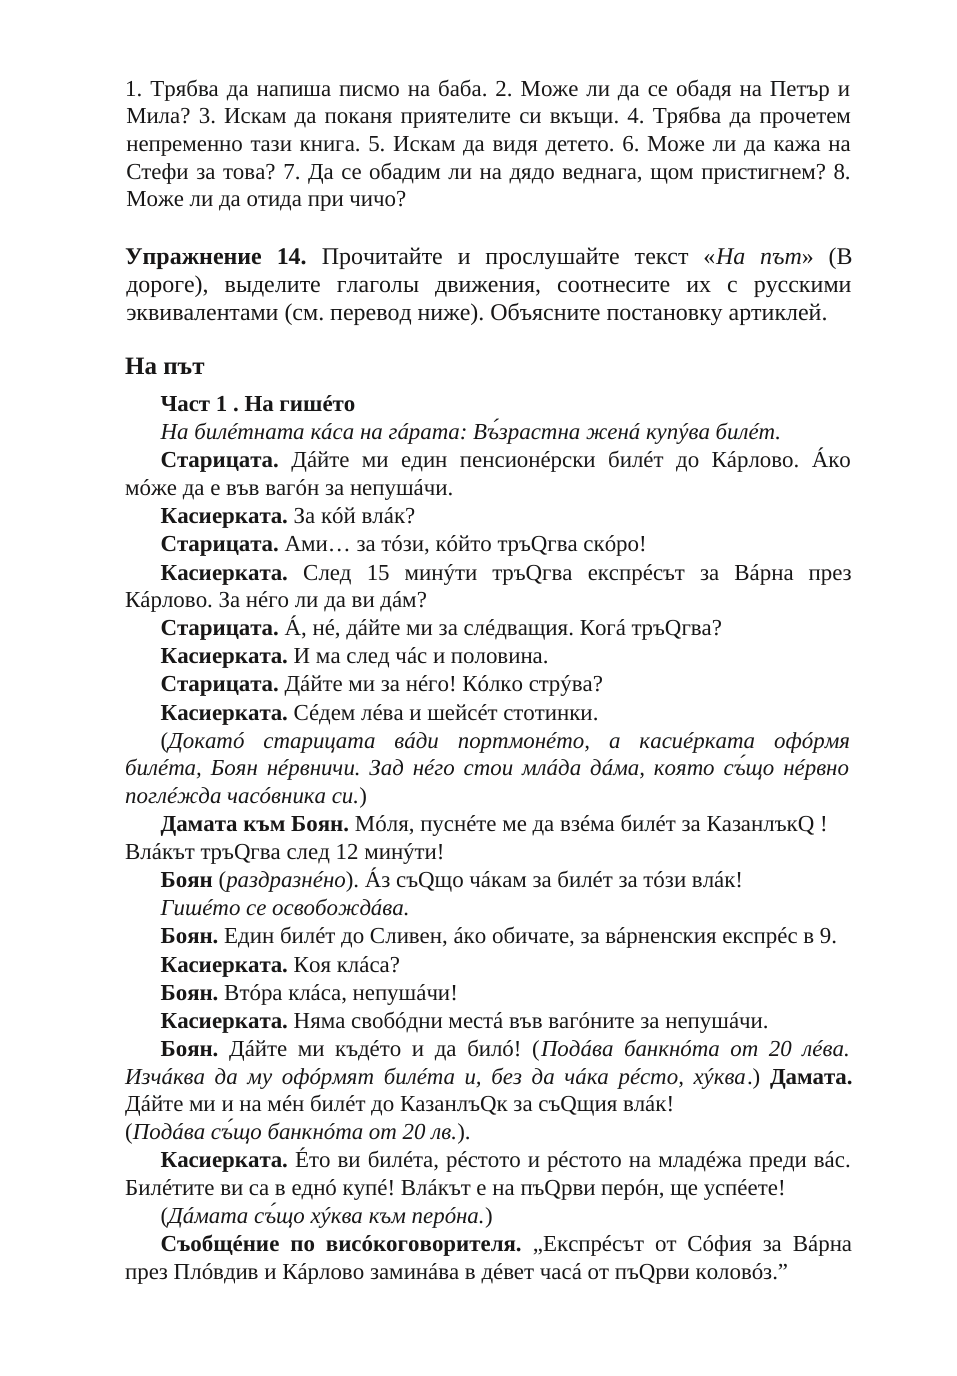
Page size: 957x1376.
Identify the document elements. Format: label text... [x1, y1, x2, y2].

text Дамата към Боян. Мóля, пуснéте ме да взéма билéт за КазанлъкQ ! [160, 810, 852, 836]
text Касиерката. И ма след чáс и половина. [160, 642, 852, 669]
text Боян (раздразнéно). Áз съQщо чáкам за билéт за тóзи влáк! [160, 866, 852, 893]
text (Дáмата съ́що хýква към перóна.) [160, 1202, 852, 1229]
text Боян. Дáйте ми къдéто и да билó! (Подáва банкнóта от 20 лéва. Изчáква да му офóрмят билéта и, без да чáка рéсто, хýква.) Дамата. Дáйте ми и на мéн билéт до КазанлъQк за съQщия влáк! [125, 1035, 852, 1117]
text Част 1 . На гишéто [160, 390, 853, 417]
text Гишéто се освобождáва. [160, 894, 852, 921]
text Касиерката. След 15 минýти тръQгва експрéсът за Вáрна през Кáрлово. За нéго ли да ви дáм? [125, 558, 852, 612]
text Старицата. Ами… за тóзи, кóйто тръQгва скóро! [160, 530, 852, 557]
text Влáкът тръQгва след 12 минýти! [125, 838, 852, 864]
text (Подáва съ́що банкнóта от 20 лв.). [125, 1118, 852, 1145]
text Касиерката. Няма свобóдни местá във вагóните за непушáчи. [160, 1007, 852, 1033]
text Касиерката. Сéдем лéва и шейсéт стотинки. [160, 699, 852, 725]
text Упражнение 14. Прочитайте и прослушайте текст «На път» (В дороге), выделите глаголы движения, соотнесите их с русскими эквивалентами (см. перевод ниже). Объясните постановку артиклей. [125, 242, 852, 326]
text Касиерката. Коя клáса? [160, 951, 852, 977]
text 1. Трябва да напиша писмо на баба. 2. Може ли да се обадя на Петър и Мила? 3. Искам да поканя приятелите си вкъщи. 4. Трябва да прочетем непременно тази книга. 5. Искам да видя детето. 6. Може ли да кажа на Стефи за това? 7. Да се обадим ли на дядо веднага, щом пристигнем? 8. Може ли да отида при чичо? [125, 75, 852, 212]
text Старицата. Á, нé, дáйте ми за слéдващия. Когá тръQгва? [160, 614, 852, 641]
text Съобщéние по висóкоговорителя. „Експрéсът от Сóфия за Вáрна през Плóвдив и Кáрлово заминáва в дéвет часá от пъQрви коловóз.” [125, 1230, 852, 1284]
text Касиерката. Éто ви билéта, рéстото и рéстото на младéжа преди вáс. Билéтите ви са в еднó купé! Влáкът е на пъQрви перóн, ще успéете! [125, 1147, 852, 1201]
text Касиерката. За кóй влáк? [160, 502, 852, 529]
text На билéтната кáса на гáрата: Въ́зрастна женá купýва билéт. [160, 418, 852, 445]
text Боян. Един билéт до Сливен, áко обичате, за вáрненския експрéс в 9. [125, 923, 852, 949]
subtitle На път [125, 351, 857, 379]
text Старицата. Дáйте ми един пенсионéрски билéт до Кáрлово. Áко мóже да е във вагóн за непушáчи. [125, 447, 852, 501]
text (Докатó старицата вáди портмонéто, а касиéрката офóрмя билéта, Боян нéрвничи. Зад нéго стои млáда дáма, която съ́що нéрвно поглéжда часóвника си.) [125, 727, 852, 808]
text Боян. Втóра клáса, непушáчи! [160, 979, 852, 1005]
text Старицата. Дáйте ми за нéго! Кóлко стрýва? [160, 671, 852, 697]
